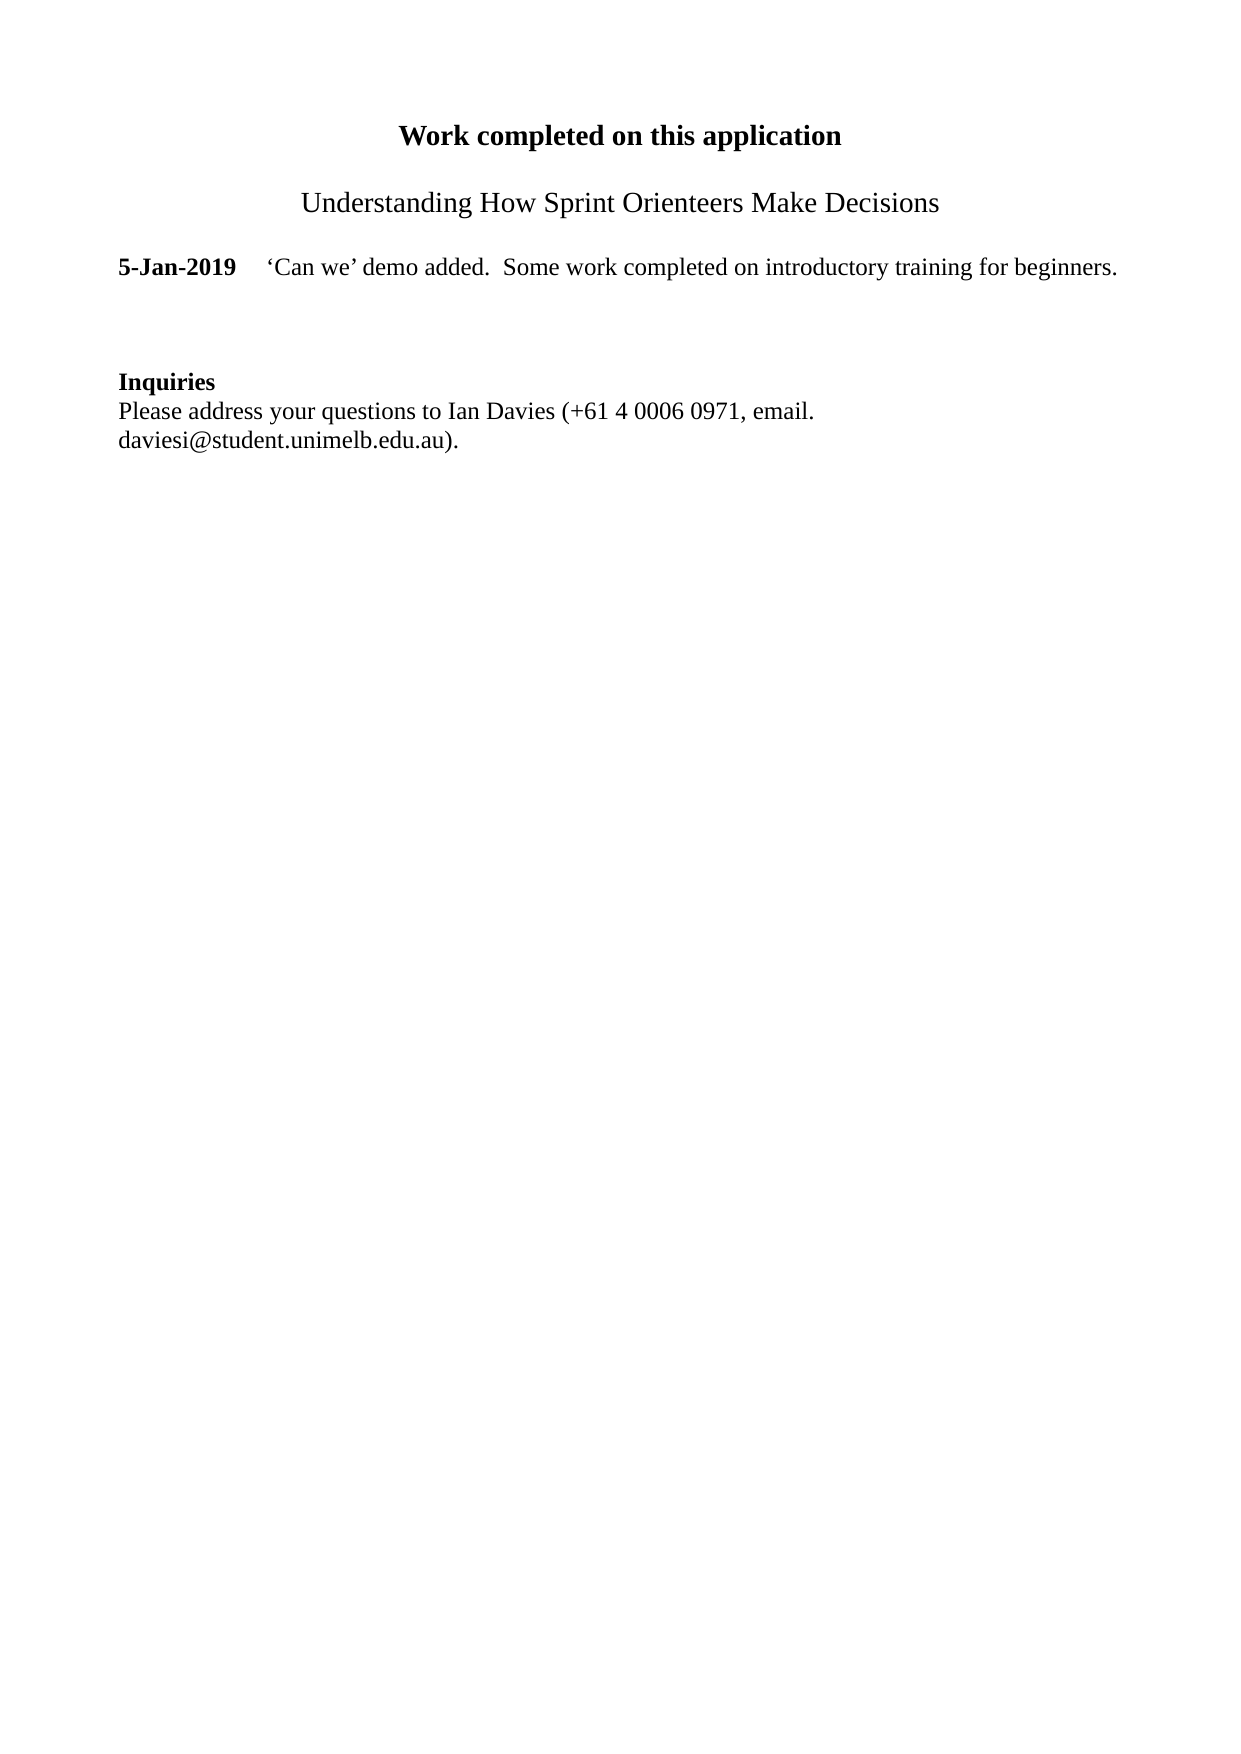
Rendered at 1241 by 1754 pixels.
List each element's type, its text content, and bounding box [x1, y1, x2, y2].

text Understanding How Sprint Orienteers Make Decisions [118, 185, 1122, 219]
text Work completed on this application [118, 118, 1122, 152]
text 5-Jan-2019 ‘Can we’ demo added. Some work completed on introductory training for beginners. [118, 252, 1122, 281]
text Inquiries [118, 367, 1122, 396]
text Please address your questions to Ian Davies (+61 4 0006 0971, email. daviesi@student.unimelb.edu.au). [118, 396, 1122, 453]
